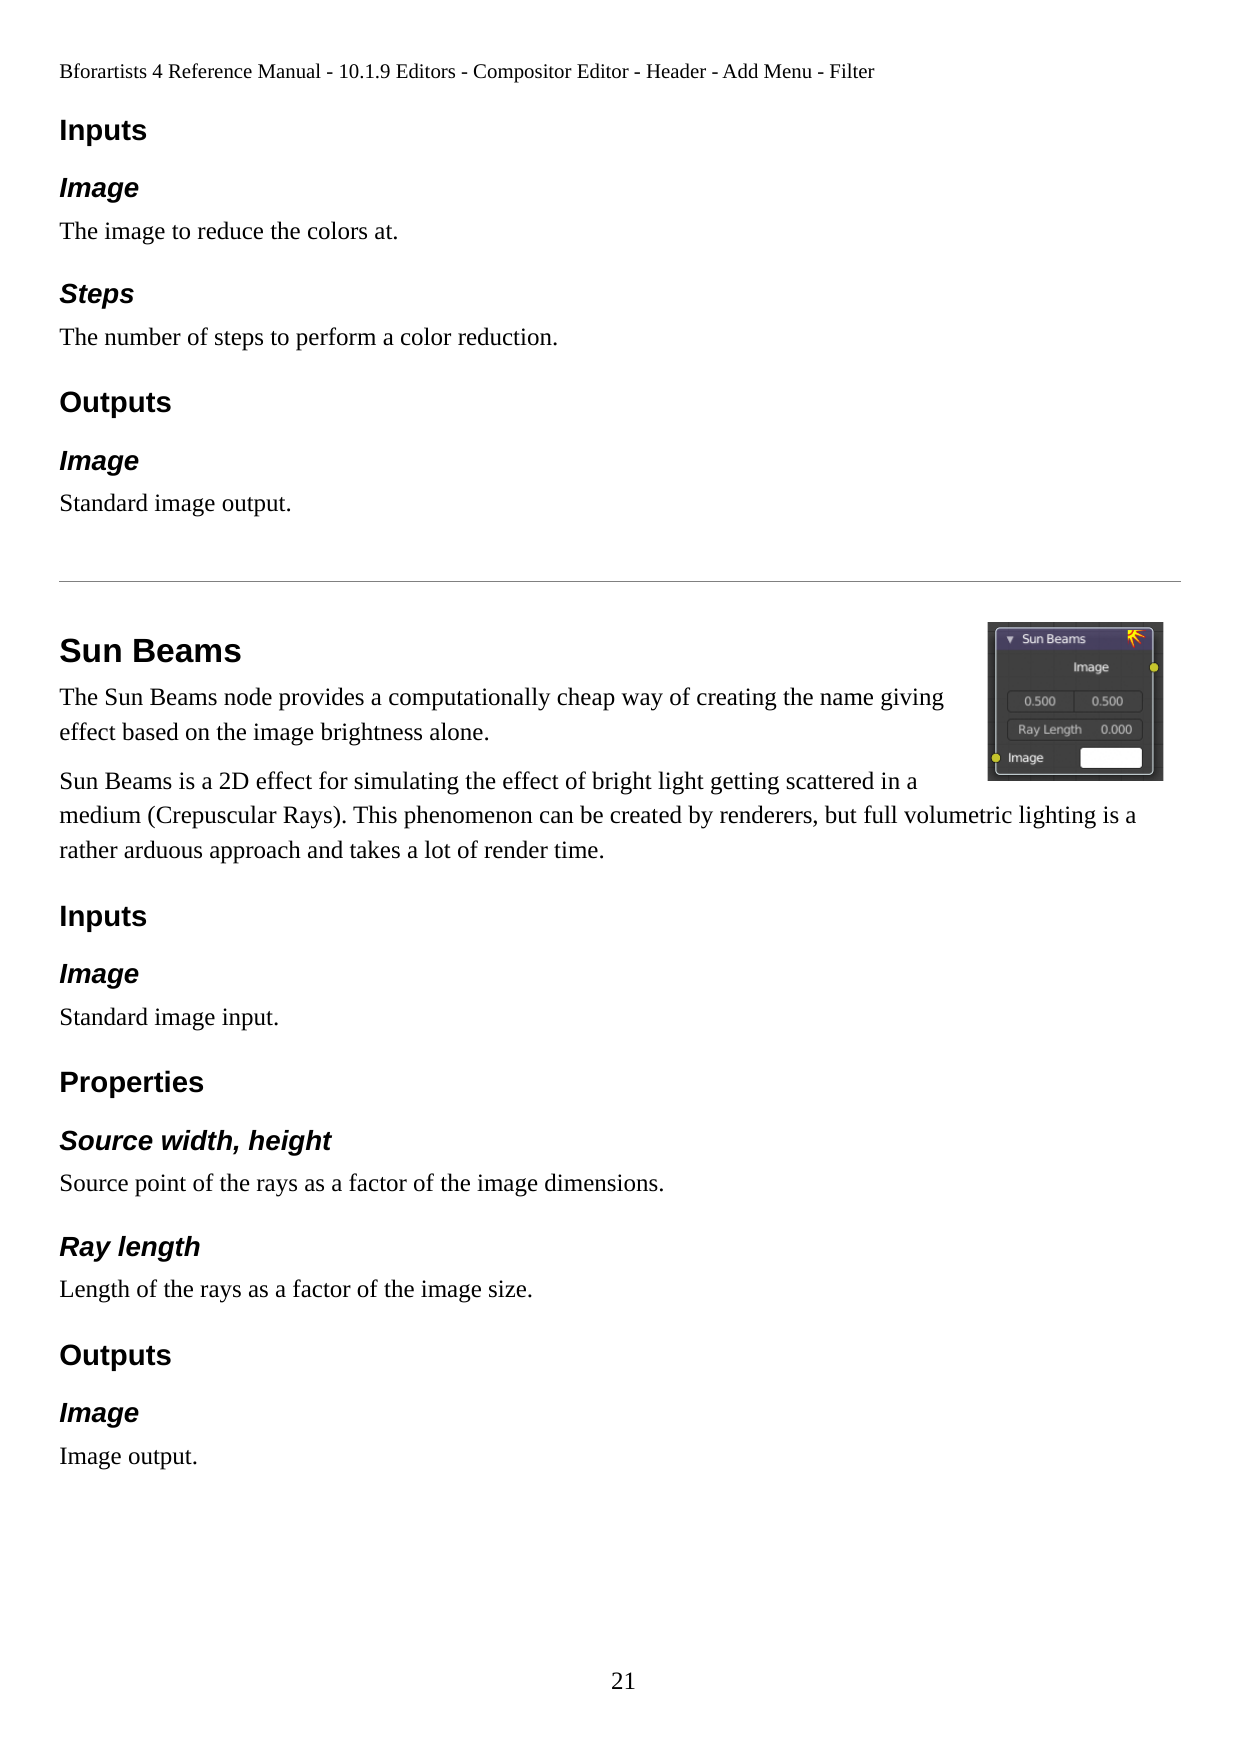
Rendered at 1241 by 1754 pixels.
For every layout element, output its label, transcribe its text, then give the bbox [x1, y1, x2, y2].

text Source point of the rays as a factor of the image dimensions. [59, 1168, 1181, 1197]
picture [987, 622, 1164, 781]
text Standard image output. [59, 488, 1181, 517]
text The Sun Beams node provides a computationally cheap way of creating the name giving effect based on the image brightness alone. [59, 682, 987, 746]
subtitle Properties [59, 1065, 1181, 1099]
text The number of steps to perform a color reduction. [59, 322, 1181, 350]
subtitle Sun Beams [59, 631, 987, 670]
text Length of the rays as a factor of the image size. [59, 1274, 1181, 1303]
subtitle Outputs [59, 1338, 1181, 1372]
subtitle Inputs [59, 113, 1181, 146]
subtitle Steps [59, 277, 1181, 309]
subtitle Image [59, 444, 1181, 476]
subtitle Ray length [59, 1230, 1181, 1262]
text Standard image input. [59, 1002, 1181, 1030]
text Sun Beams is a 2D effect for simulating the effect of bright light getting scattered in a medium (Crepuscular Rays). This phenomenon can be created by renderers, but full volumetric lighting is a rather arduous approach and takes a lot of render time. [59, 766, 1181, 864]
subtitle Image [59, 957, 1181, 989]
text Image output. [59, 1441, 1181, 1470]
subtitle Outputs [59, 385, 1181, 419]
text The image to reduce the colors at. [59, 216, 1181, 244]
subtitle Image [59, 1397, 1181, 1429]
subtitle Image [59, 171, 1181, 203]
subtitle Inputs [59, 898, 1181, 932]
subtitle Source width, height [59, 1124, 1181, 1156]
subtitle [1164, 631, 1181, 670]
